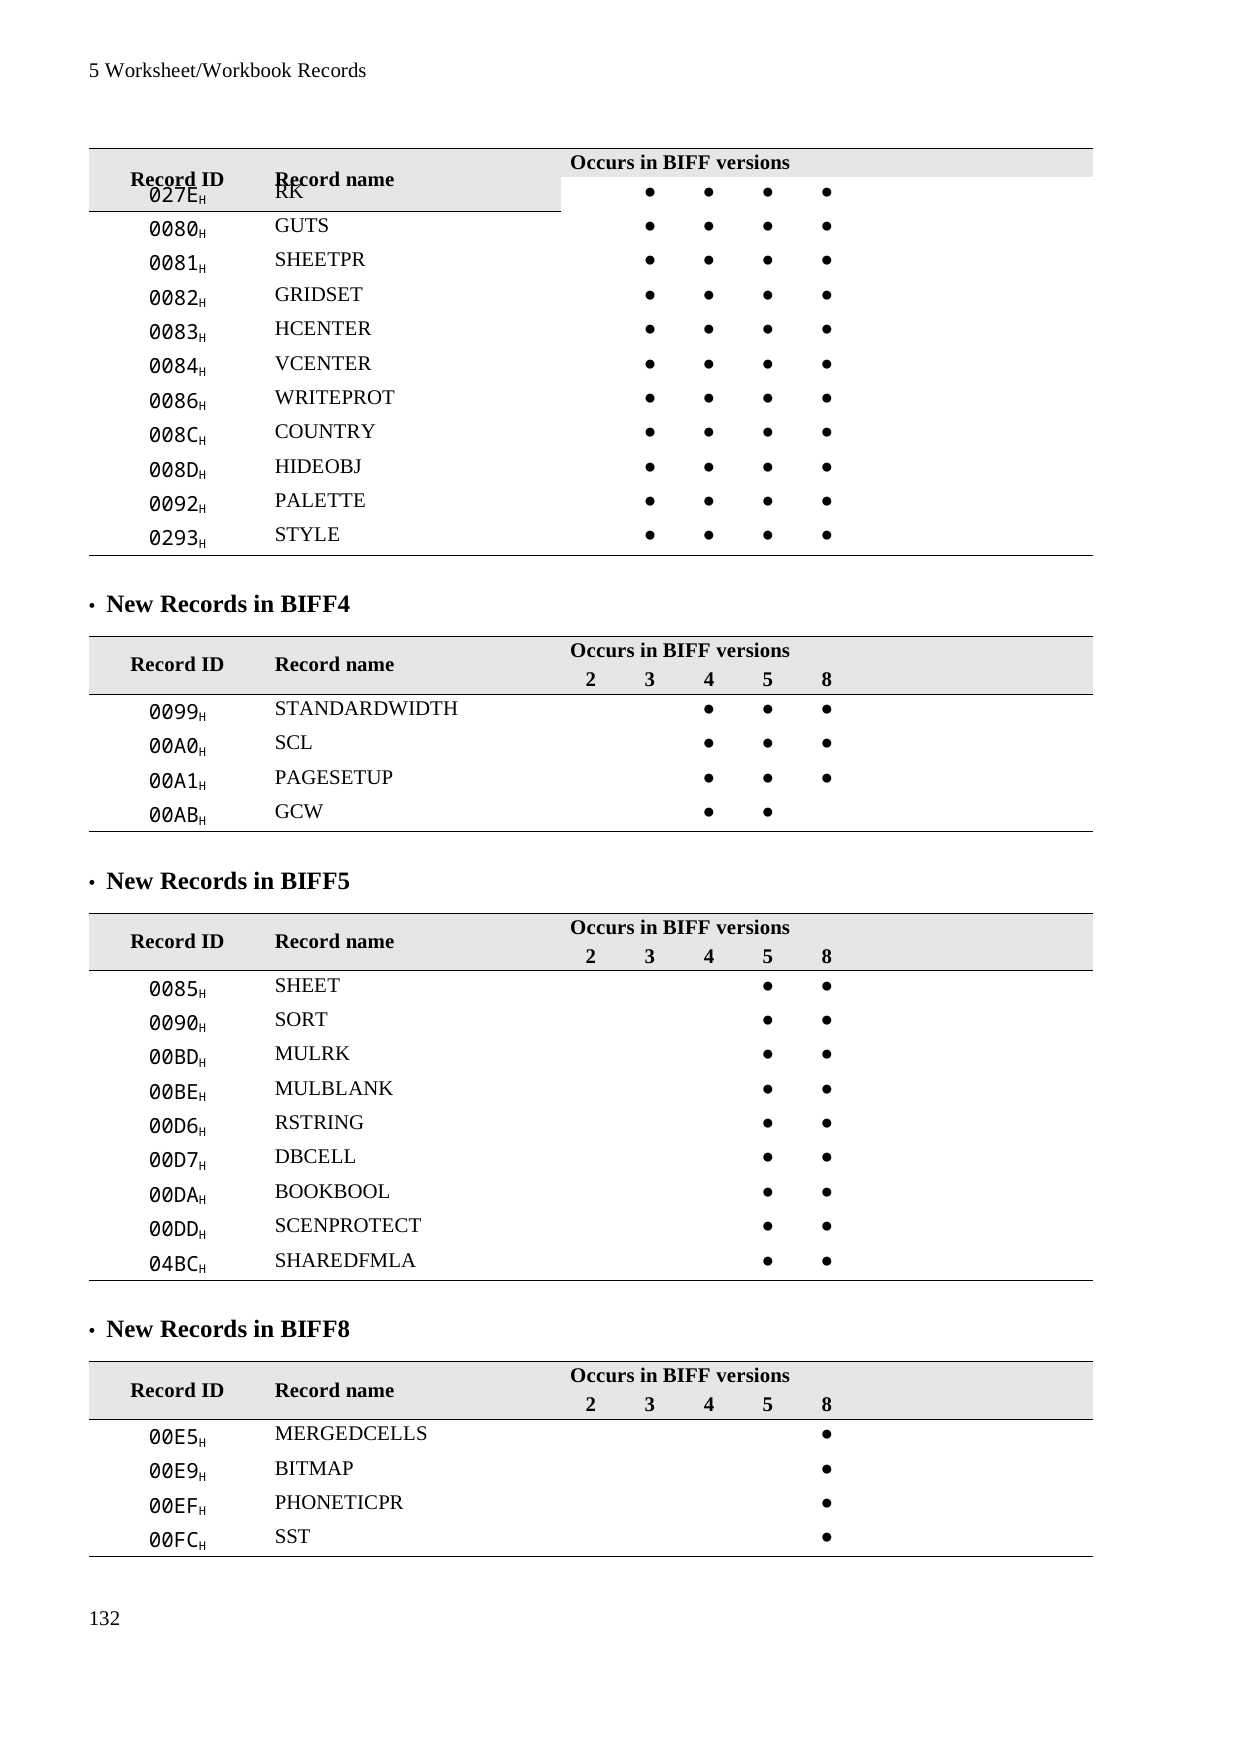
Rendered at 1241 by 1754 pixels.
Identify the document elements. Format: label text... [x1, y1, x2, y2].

table_cell [974, 520, 1033, 555]
table_cell [915, 520, 974, 555]
table_cell ● [738, 245, 797, 280]
table_header Occurs in BIFF versions [561, 149, 1093, 177]
table_cell [620, 971, 679, 1005]
table_cell [856, 1522, 915, 1556]
table_cell [1033, 728, 1093, 763]
table_cell [974, 1246, 1033, 1280]
table_cell [679, 1039, 738, 1074]
table_cell [620, 1143, 679, 1177]
table_cell ● [679, 695, 738, 728]
table_cell COUNTRY [266, 417, 561, 452]
table_cell SHAREDFMLA [266, 1246, 561, 1280]
table_cell [561, 1005, 620, 1039]
table_cell [856, 1488, 915, 1522]
table_cell [561, 728, 620, 763]
table_cell [679, 1005, 738, 1039]
table_cell BITMAP [266, 1454, 561, 1488]
table_cell 3 [620, 665, 679, 694]
table_cell ● [738, 1039, 797, 1074]
table_cell [974, 665, 1033, 694]
table_cell ● [797, 486, 856, 520]
table_cell [856, 280, 915, 314]
table_cell [620, 1488, 679, 1522]
table_cell [974, 177, 1033, 211]
table_cell [974, 1108, 1033, 1142]
table_cell ● [620, 349, 679, 383]
table_cell ● [679, 417, 738, 452]
table_cell ● [679, 520, 738, 555]
table_cell ● [797, 1522, 856, 1556]
table_cell [974, 1074, 1033, 1108]
table_cell ● [679, 486, 738, 520]
table_cell ● [679, 245, 738, 280]
table_cell [974, 383, 1033, 417]
table_cell ● [679, 314, 738, 348]
table_cell [620, 695, 679, 728]
table_cell [1033, 1211, 1093, 1246]
table_cell 04BCH [89, 1246, 266, 1280]
table_cell [620, 1177, 679, 1211]
table_cell ● [679, 349, 738, 383]
table_cell [856, 520, 915, 555]
table_cell [915, 942, 974, 970]
table_cell [1033, 520, 1093, 555]
table_cell [974, 1039, 1033, 1074]
table_cell 00A1H [89, 763, 266, 797]
table_cell [974, 1177, 1033, 1211]
table_cell ● [738, 1074, 797, 1108]
table_cell [856, 1005, 915, 1039]
table_cell [1033, 383, 1093, 417]
table_cell [915, 211, 974, 245]
table_cell [561, 1143, 620, 1177]
table_cell ● [797, 280, 856, 314]
table_cell 0099H [89, 695, 266, 728]
table_cell [915, 1074, 974, 1108]
table_cell [915, 728, 974, 763]
table_cell [856, 971, 915, 1005]
table_cell 0090H [89, 1005, 266, 1039]
table_cell [1033, 971, 1093, 1005]
table_cell ● [738, 280, 797, 314]
table_cell ● [738, 1246, 797, 1280]
table_cell 0293H [89, 520, 266, 555]
table_cell [856, 314, 915, 348]
table_cell [915, 177, 974, 211]
table_cell [1033, 1454, 1093, 1488]
table_cell [620, 1074, 679, 1108]
table_cell STANDARDWIDTH [266, 695, 561, 728]
table_cell [620, 728, 679, 763]
table_header Occurs in BIFF versions [561, 637, 1093, 665]
table_cell WRITEPROT [266, 383, 561, 417]
table_cell [679, 1454, 738, 1488]
table_cell 8 [797, 942, 856, 970]
table_cell MERGEDCELLS [266, 1420, 561, 1453]
table_cell 00D7H [89, 1143, 266, 1177]
table_cell [679, 1522, 738, 1556]
table_cell ● [679, 728, 738, 763]
table_cell [561, 211, 620, 245]
table_cell ● [738, 383, 797, 417]
table_cell [856, 1143, 915, 1177]
table_cell PHONETICPR [266, 1488, 561, 1522]
table_cell [1033, 1390, 1093, 1419]
table_cell ● [738, 728, 797, 763]
table_cell DBCELL [266, 1143, 561, 1177]
table_cell [738, 1420, 797, 1453]
table_header Record name [266, 637, 561, 694]
table_cell [1033, 1143, 1093, 1177]
table_cell [561, 1522, 620, 1556]
table_cell [1033, 665, 1093, 694]
table_cell [974, 797, 1033, 831]
table_cell [620, 763, 679, 797]
table_cell [561, 314, 620, 348]
table_cell [974, 1211, 1033, 1246]
table_cell 2 [561, 942, 620, 970]
table_cell SCENPROTECT [266, 1211, 561, 1246]
table_cell ● [738, 971, 797, 1005]
table_cell [1033, 1108, 1093, 1142]
table_cell [856, 486, 915, 520]
table_cell ● [679, 211, 738, 245]
table_cell [856, 383, 915, 417]
table_cell ● [738, 1005, 797, 1039]
table_cell [561, 1420, 620, 1453]
table_cell [915, 1390, 974, 1419]
table_cell [1033, 763, 1093, 797]
table_cell 027EH [89, 177, 266, 211]
table_cell 00DAH [89, 1177, 266, 1211]
table_cell 4 [679, 942, 738, 970]
table_cell ● [797, 728, 856, 763]
table_cell [620, 1522, 679, 1556]
table_cell ● [797, 1039, 856, 1074]
table_cell MULRK [266, 1039, 561, 1074]
table_cell ● [797, 1143, 856, 1177]
table_cell [679, 1488, 738, 1522]
table_cell [856, 1246, 915, 1280]
table_cell 00DDH [89, 1211, 266, 1246]
table_cell [856, 1454, 915, 1488]
table_cell ● [797, 383, 856, 417]
table_cell ● [797, 1211, 856, 1246]
table_cell [856, 665, 915, 694]
table_header Occurs in BIFF versions [561, 914, 1093, 942]
table_cell ● [797, 211, 856, 245]
table_cell [856, 211, 915, 245]
table_cell [856, 245, 915, 280]
table_cell ● [679, 797, 738, 831]
table_cell [915, 417, 974, 452]
table_cell [974, 728, 1033, 763]
table_cell SHEETPR [266, 245, 561, 280]
table_cell 00BDH [89, 1039, 266, 1074]
table_cell [620, 1420, 679, 1453]
table_cell [738, 1454, 797, 1488]
table_cell [1033, 1074, 1093, 1108]
table_cell [561, 1211, 620, 1246]
table_header Record name [266, 914, 561, 970]
table_cell 0083H [89, 314, 266, 348]
table_cell [1033, 177, 1093, 211]
table_cell 3 [620, 942, 679, 970]
table_cell [1033, 211, 1093, 245]
table_cell ● [738, 211, 797, 245]
table_cell 0092H [89, 486, 266, 520]
table_cell [974, 1420, 1033, 1453]
table_cell 4 [679, 1390, 738, 1419]
table_cell [1033, 1488, 1093, 1522]
table_cell 00FCH [89, 1522, 266, 1556]
table_cell ● [797, 763, 856, 797]
table_cell ● [679, 763, 738, 797]
table_cell [679, 1143, 738, 1177]
table_cell [974, 1454, 1033, 1488]
list New Records in BIFF5 [88, 867, 1093, 895]
table_cell [561, 797, 620, 831]
table_cell [561, 1074, 620, 1108]
table_cell 00E5H [89, 1420, 266, 1453]
table_cell ● [738, 695, 797, 728]
table_cell ● [797, 177, 856, 211]
table_cell [620, 1039, 679, 1074]
table_cell 2 [561, 1390, 620, 1419]
table_cell ● [738, 1143, 797, 1177]
table_cell [679, 971, 738, 1005]
table_cell [561, 383, 620, 417]
table_cell [561, 763, 620, 797]
table_cell GRIDSET [266, 280, 561, 314]
table_cell [915, 763, 974, 797]
table_cell [1033, 452, 1093, 486]
table_cell ● [738, 452, 797, 486]
table_cell [856, 177, 915, 211]
table_cell 5 [738, 942, 797, 970]
table_cell [856, 695, 915, 728]
table_cell HCENTER [266, 314, 561, 348]
table_cell ● [738, 1211, 797, 1246]
table_cell ● [797, 417, 856, 452]
table_cell [915, 1039, 974, 1074]
table_cell [1033, 245, 1093, 280]
table_cell [915, 1454, 974, 1488]
table_cell [561, 1039, 620, 1074]
table_cell [620, 1005, 679, 1039]
table_cell 008DH [89, 452, 266, 486]
table_cell [620, 1454, 679, 1488]
list New Records in BIFF4 [88, 590, 1093, 618]
table_cell ● [797, 695, 856, 728]
table_cell ● [797, 1420, 856, 1453]
table_cell ● [797, 1488, 856, 1522]
table_cell [856, 797, 915, 831]
table_cell ● [797, 1005, 856, 1039]
table_cell ● [679, 383, 738, 417]
table_cell SORT [266, 1005, 561, 1039]
table_cell ● [620, 417, 679, 452]
table_cell ● [679, 452, 738, 486]
table_cell 00A0H [89, 728, 266, 763]
table_header Record ID [89, 1362, 266, 1419]
table_cell [561, 971, 620, 1005]
table_cell ● [738, 797, 797, 831]
table_cell [620, 1211, 679, 1246]
table_cell 3 [620, 1390, 679, 1419]
table_cell SCL [266, 728, 561, 763]
table_cell [679, 1074, 738, 1108]
table_cell ● [620, 520, 679, 555]
table_cell ● [738, 1177, 797, 1211]
table_cell [561, 520, 620, 555]
table_cell [561, 417, 620, 452]
table_cell ● [620, 211, 679, 245]
table_cell ● [797, 245, 856, 280]
table_cell ● [797, 1074, 856, 1108]
table_cell [915, 1488, 974, 1522]
table_cell [974, 1005, 1033, 1039]
table_cell GUTS [266, 212, 561, 245]
table_cell [1033, 942, 1093, 970]
table_cell PAGESETUP [266, 763, 561, 797]
table_cell 0081H [89, 245, 266, 280]
table_cell [561, 695, 620, 728]
table_cell [915, 1211, 974, 1246]
table_cell RK [266, 177, 561, 211]
table_cell ● [679, 280, 738, 314]
table_cell [974, 245, 1033, 280]
table_cell [856, 452, 915, 486]
table_cell [561, 349, 620, 383]
table_cell [856, 1177, 915, 1211]
table_cell [974, 942, 1033, 970]
table_cell [1033, 797, 1093, 831]
table_cell ● [797, 971, 856, 1005]
table_cell [1033, 1522, 1093, 1556]
table_cell [1033, 1177, 1093, 1211]
table_cell [620, 1108, 679, 1142]
table_cell 4 [679, 665, 738, 694]
table_cell ● [797, 1454, 856, 1488]
table_cell [797, 797, 856, 831]
table_cell ● [797, 1108, 856, 1142]
table_cell ● [797, 1177, 856, 1211]
table_cell [561, 1488, 620, 1522]
table_cell 00ABH [89, 797, 266, 831]
table_cell ● [620, 245, 679, 280]
table_cell VCENTER [266, 349, 561, 383]
table_cell [856, 349, 915, 383]
table_cell ● [738, 177, 797, 211]
table_cell [1033, 1246, 1093, 1280]
table_cell [856, 1039, 915, 1074]
table_cell ● [679, 177, 738, 211]
table_cell [915, 383, 974, 417]
table_header Record name [266, 1362, 561, 1419]
table_cell ● [738, 349, 797, 383]
table_cell [1033, 349, 1093, 383]
table_cell 0084H [89, 349, 266, 383]
table_cell [561, 245, 620, 280]
table_cell [915, 1143, 974, 1177]
table_cell [856, 1074, 915, 1108]
table_cell ● [797, 314, 856, 348]
table_cell [856, 1211, 915, 1246]
table_cell ● [797, 1246, 856, 1280]
table_cell 8 [797, 1390, 856, 1419]
table_cell [915, 280, 974, 314]
table_cell ● [738, 417, 797, 452]
table_cell [1033, 280, 1093, 314]
table_cell [856, 728, 915, 763]
table_cell 0086H [89, 383, 266, 417]
table_cell ● [797, 349, 856, 383]
table_cell ● [738, 763, 797, 797]
table_header [266, 149, 561, 177]
table_cell ● [797, 452, 856, 486]
table_cell [974, 763, 1033, 797]
table_cell [856, 417, 915, 452]
table_cell PALETTE [266, 486, 561, 520]
table_cell 8 [797, 665, 856, 694]
table_cell [1033, 417, 1093, 452]
table_cell ● [620, 177, 679, 211]
table_cell [1033, 1005, 1093, 1039]
table_cell [738, 1488, 797, 1522]
table_cell [620, 1246, 679, 1280]
table_cell [561, 452, 620, 486]
table_cell [1033, 1420, 1093, 1453]
table_cell ● [620, 383, 679, 417]
table_cell [974, 486, 1033, 520]
table_cell [561, 486, 620, 520]
table_cell 0082H [89, 280, 266, 314]
table_cell [561, 280, 620, 314]
table_cell [561, 1108, 620, 1142]
table_cell 0080H [89, 212, 266, 245]
table_cell [679, 1211, 738, 1246]
table_cell SST [266, 1522, 561, 1556]
table_cell 00E9H [89, 1454, 266, 1488]
table_cell ● [620, 280, 679, 314]
table_cell [561, 1454, 620, 1488]
table_cell [915, 695, 974, 728]
table_cell [915, 1108, 974, 1142]
table_cell 5 [738, 1390, 797, 1419]
table_cell [1033, 1039, 1093, 1074]
table_cell [974, 349, 1033, 383]
table_cell [1033, 695, 1093, 728]
table_cell [974, 211, 1033, 245]
table_cell ● [738, 520, 797, 555]
table_cell [856, 1390, 915, 1419]
table_cell [856, 942, 915, 970]
table_cell [915, 245, 974, 280]
table_cell [915, 1177, 974, 1211]
table_cell [856, 1108, 915, 1142]
table_cell [561, 177, 620, 211]
table_cell 5 [738, 665, 797, 694]
table_cell ● [738, 486, 797, 520]
table_cell [679, 1420, 738, 1453]
table_cell [974, 1488, 1033, 1522]
table_cell [620, 797, 679, 831]
table_cell ● [738, 1108, 797, 1142]
table_cell ● [620, 486, 679, 520]
table_cell [915, 665, 974, 694]
table_cell [679, 1246, 738, 1280]
table_cell 2 [561, 665, 620, 694]
table_cell [974, 1390, 1033, 1419]
table_header Occurs in BIFF versions [561, 1362, 1093, 1390]
table_cell 008CH [89, 417, 266, 452]
table_cell STYLE [266, 520, 561, 555]
table_cell [1033, 314, 1093, 348]
table_cell ● [620, 452, 679, 486]
table_cell [561, 1177, 620, 1211]
table_cell [561, 1246, 620, 1280]
table_cell [974, 1143, 1033, 1177]
table_cell [915, 349, 974, 383]
table_cell BOOKBOOL [266, 1177, 561, 1211]
table_cell [856, 763, 915, 797]
table_cell RSTRING [266, 1108, 561, 1142]
table_cell [915, 971, 974, 1005]
table_cell [679, 1177, 738, 1211]
table_cell [915, 1420, 974, 1453]
table_cell SHEET [266, 971, 561, 1005]
table_cell ● [738, 314, 797, 348]
table_cell HIDEOBJ [266, 452, 561, 486]
table_header [89, 149, 266, 177]
table_cell [1033, 486, 1093, 520]
table_cell MULBLANK [266, 1074, 561, 1108]
list New Records in BIFF8 [88, 1315, 1093, 1343]
table_cell [915, 797, 974, 831]
table_cell 00BEH [89, 1074, 266, 1108]
table_cell [856, 1420, 915, 1453]
table_cell ● [797, 520, 856, 555]
table_cell [915, 314, 974, 348]
table_cell 00EFH [89, 1488, 266, 1522]
table_cell [915, 486, 974, 520]
table_cell [915, 1005, 974, 1039]
table_cell [679, 1108, 738, 1142]
table_cell [738, 1522, 797, 1556]
table_cell [915, 452, 974, 486]
table_cell [974, 1522, 1033, 1556]
table_header Record ID [89, 637, 266, 694]
table_cell [974, 417, 1033, 452]
table_cell GCW [266, 797, 561, 831]
table_cell 0085H [89, 971, 266, 1005]
table_cell [915, 1522, 974, 1556]
table_cell [974, 452, 1033, 486]
table_cell [974, 971, 1033, 1005]
table_cell [915, 1246, 974, 1280]
table_cell [974, 314, 1033, 348]
table_header Record ID [89, 914, 266, 970]
table_cell 00D6H [89, 1108, 266, 1142]
table_cell ● [620, 314, 679, 348]
table_cell [974, 280, 1033, 314]
table_cell [974, 695, 1033, 728]
